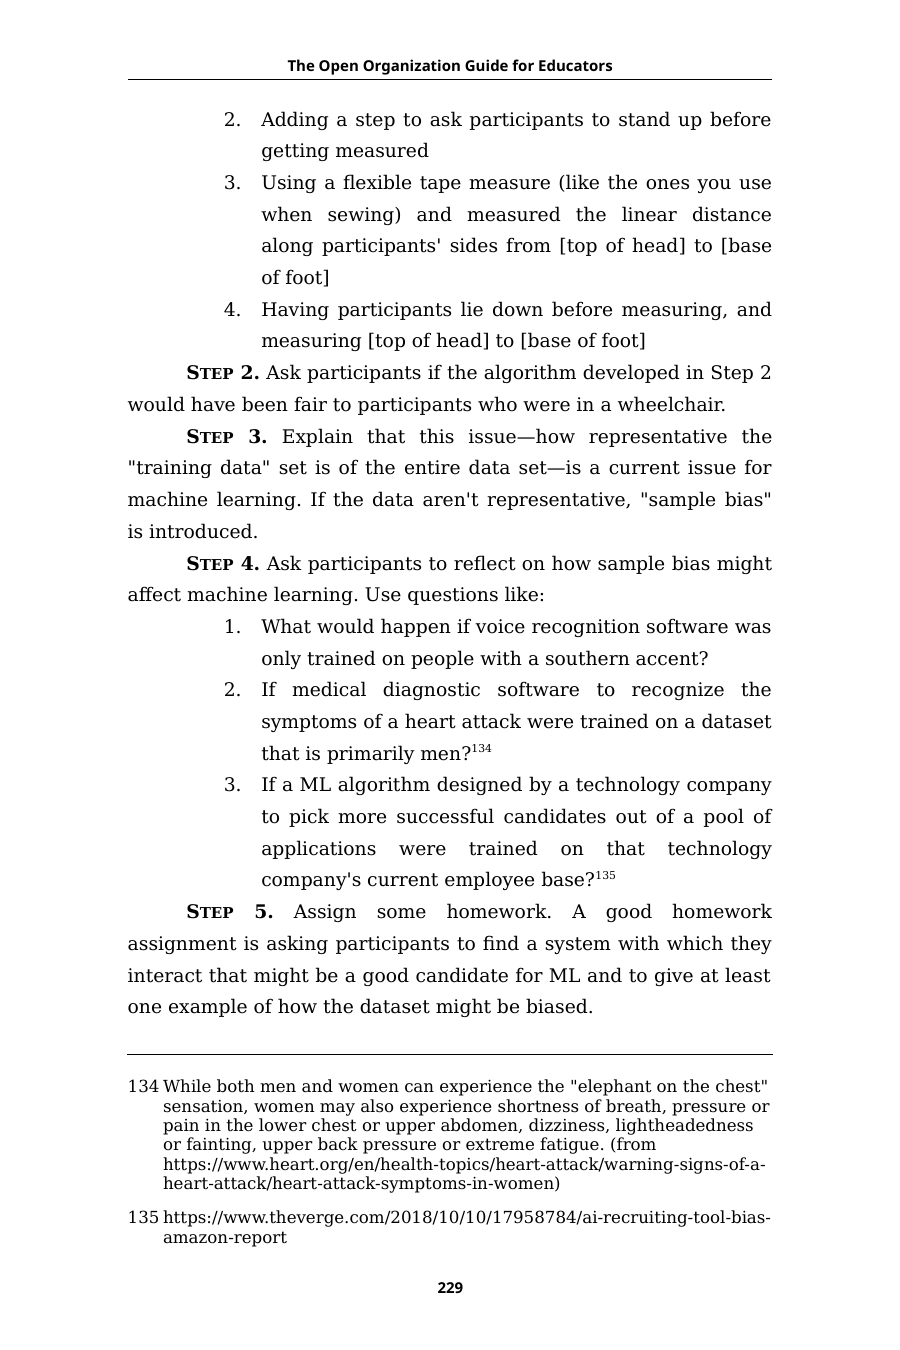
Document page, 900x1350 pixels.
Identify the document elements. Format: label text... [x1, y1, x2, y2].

text Step 5. Assign some homework. A good homework assignment is asking participants to find a system with which they interact that might be a good candidate for ML and to give at least one example of how the dataset might be biased. [127, 901, 772, 1018]
list If a ML algorithm designed by a technology company to pick more successful candidates out of a pool of applications were trained on that technology company's current employee base? [223, 774, 772, 891]
list Using a flexible tape measure (like the ones you use when sewing) and measured the linear distance along participants' sides from [top of head] to [base of foot] [223, 172, 772, 289]
list Adding a step to ask participants to stand up before getting measured [223, 109, 772, 162]
list Having participants lie down before measuring, and measuring [top of head] to [base of foot] [223, 299, 772, 352]
text Step 4. Ask participants to reflect on how sample bias might affect machine learning. Use questions like: [127, 552, 772, 606]
text Step 2. Ask participants if the algorithm developed in Step 2 would have been fair to participants who were in a wheelchair. [127, 362, 772, 416]
list What would happen if voice recognition software was only trained on people with a southern accent? [223, 616, 772, 669]
text Step 3. Explain that this issue—how representative the "training data" set is of the entire data set—is a current issue for machine learning. If the data aren't representative, "sample bias" is introduced. [127, 426, 772, 543]
list https://www.theverge.com/2018/10/10/17958784/ai-recruiting-tool-bias-amazon-report [127, 1208, 772, 1247]
list If medical diagnostic software to recognize the symptoms of a heart attack were trained on a dataset that is primarily men? [223, 679, 772, 764]
list While both men and women can experience the "elephant on the chest" sensation, women may also experience shortness of breath, pressure or pain in the lower chest or upper abdomen, dizziness, lightheadedness or fainting, upper back pressure or extreme fatigue. (from https://www.heart.org/en/health-topics/heart-attack/warning-signs-of-a-heart-attack/heart-attack-symptoms-in-women) [127, 1077, 772, 1193]
